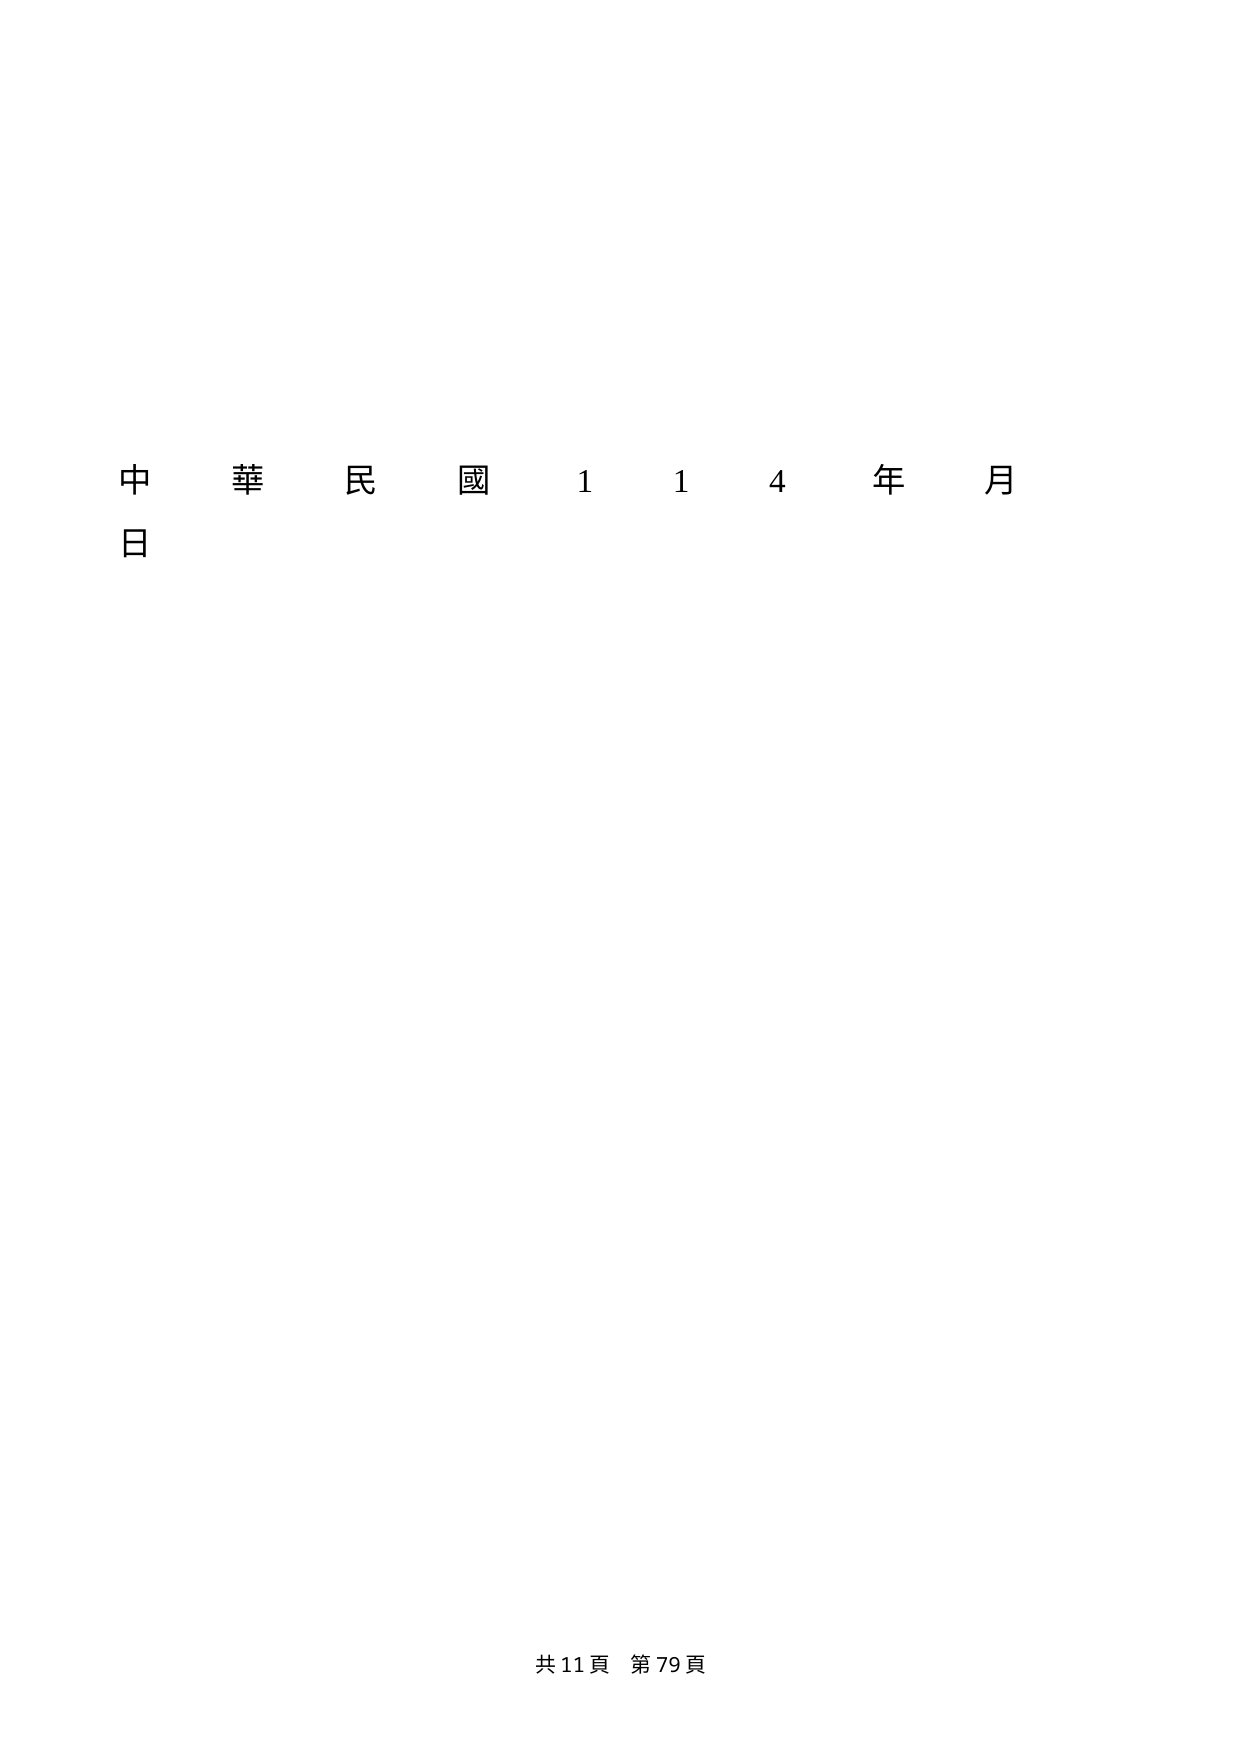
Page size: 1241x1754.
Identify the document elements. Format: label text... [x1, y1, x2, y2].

text 中華民國114年月日 [118, 436, 1122, 561]
